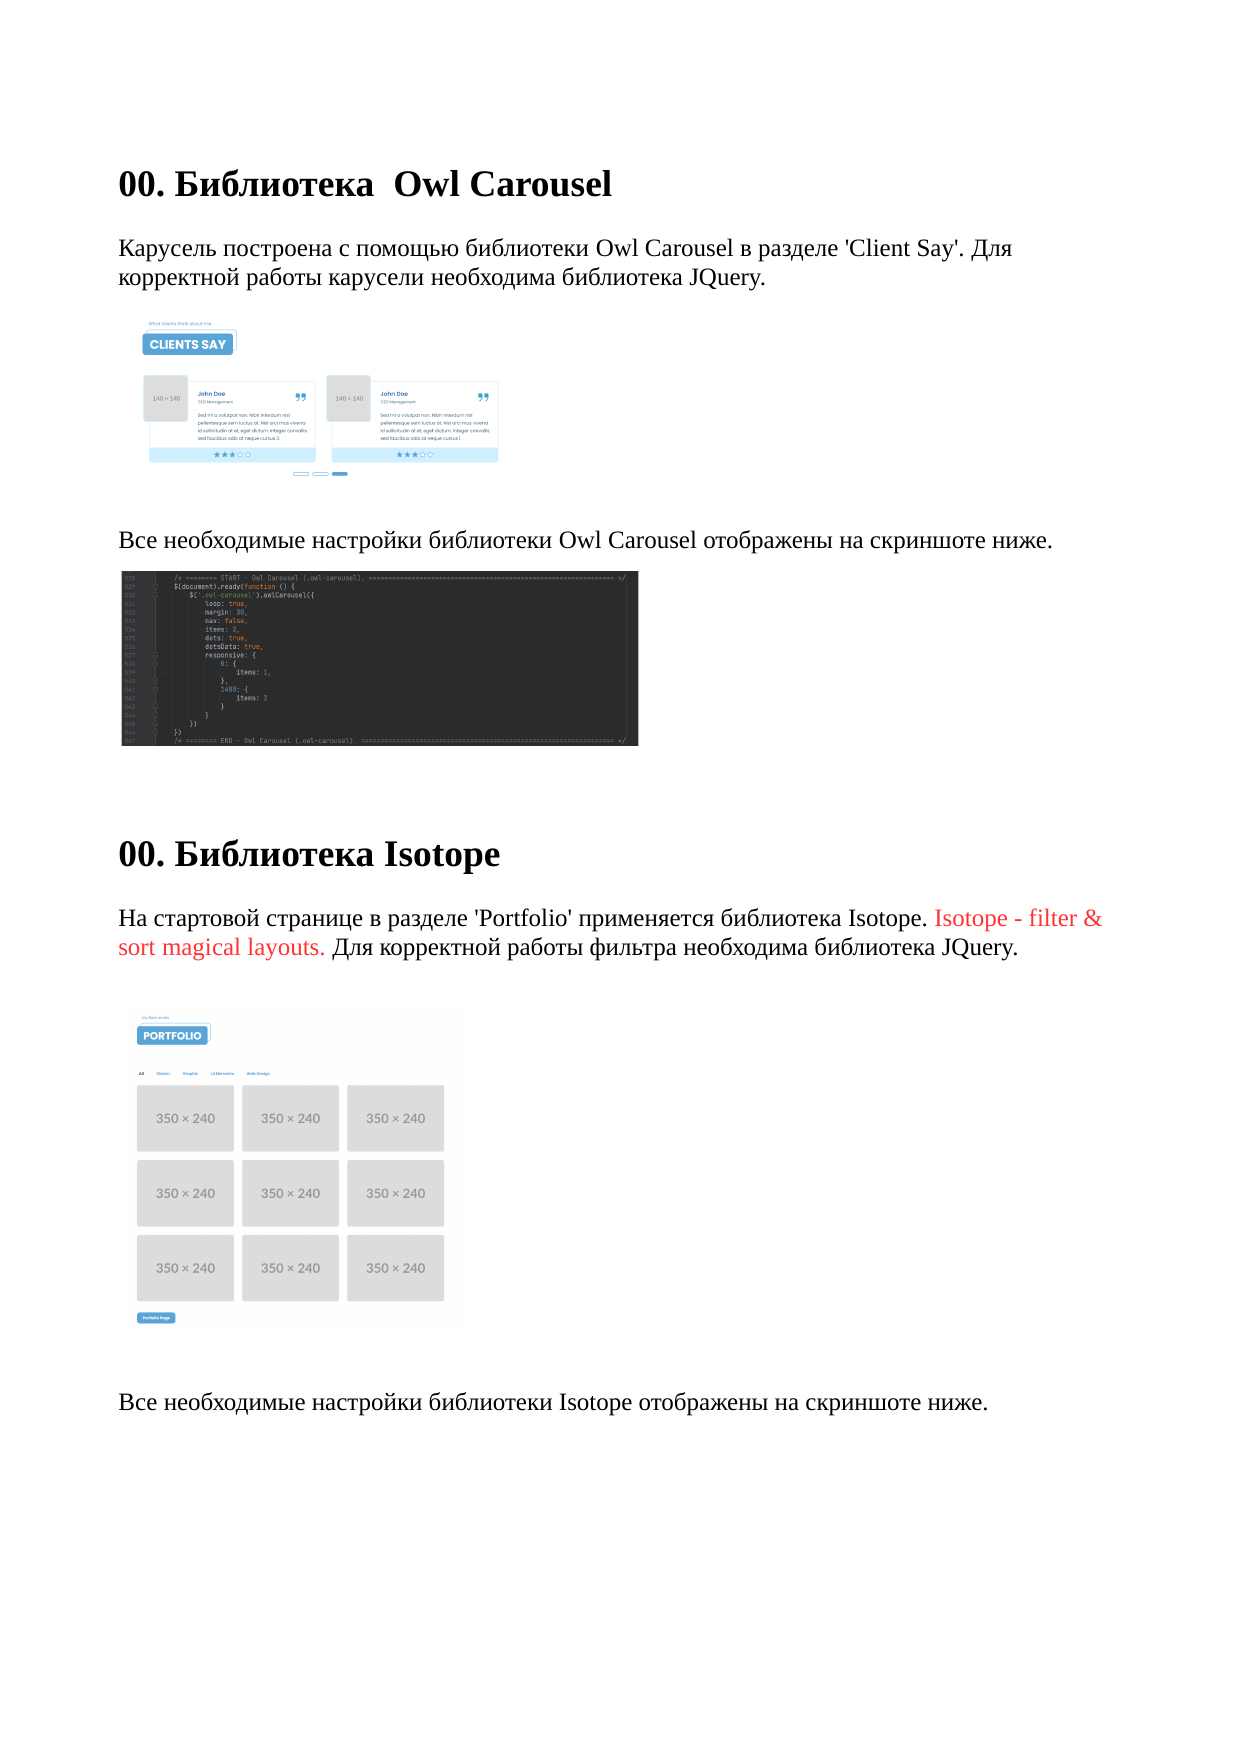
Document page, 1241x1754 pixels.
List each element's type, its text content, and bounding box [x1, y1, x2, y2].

text Все необходимые настройки библиотеки Isotope отображены на скриншоте ниже. [118, 1387, 1122, 1416]
text Все необходимые настройки библиотеки Owl Carousel отображены на скриншоте ниже. [118, 525, 1122, 554]
picture [121, 571, 639, 746]
text 00. Библиотека Isotope [118, 831, 1122, 874]
text На стартовой странице в разделе 'Portfolio' применяется библиотека Isotope. Isotope - filter & sort magical layouts. Для корректной работы фильтра необходима библиотека JQuery. [118, 903, 1122, 961]
text 00. Библиотека Owl Carousel [118, 161, 1122, 204]
text Карусель построена с помощью библиотеки Owl Carousel в разделе 'Client Say'. Для корректной работы карусели необходима библиотека JQuery. [118, 233, 1122, 291]
picture [126, 313, 512, 497]
picture [125, 1009, 466, 1330]
